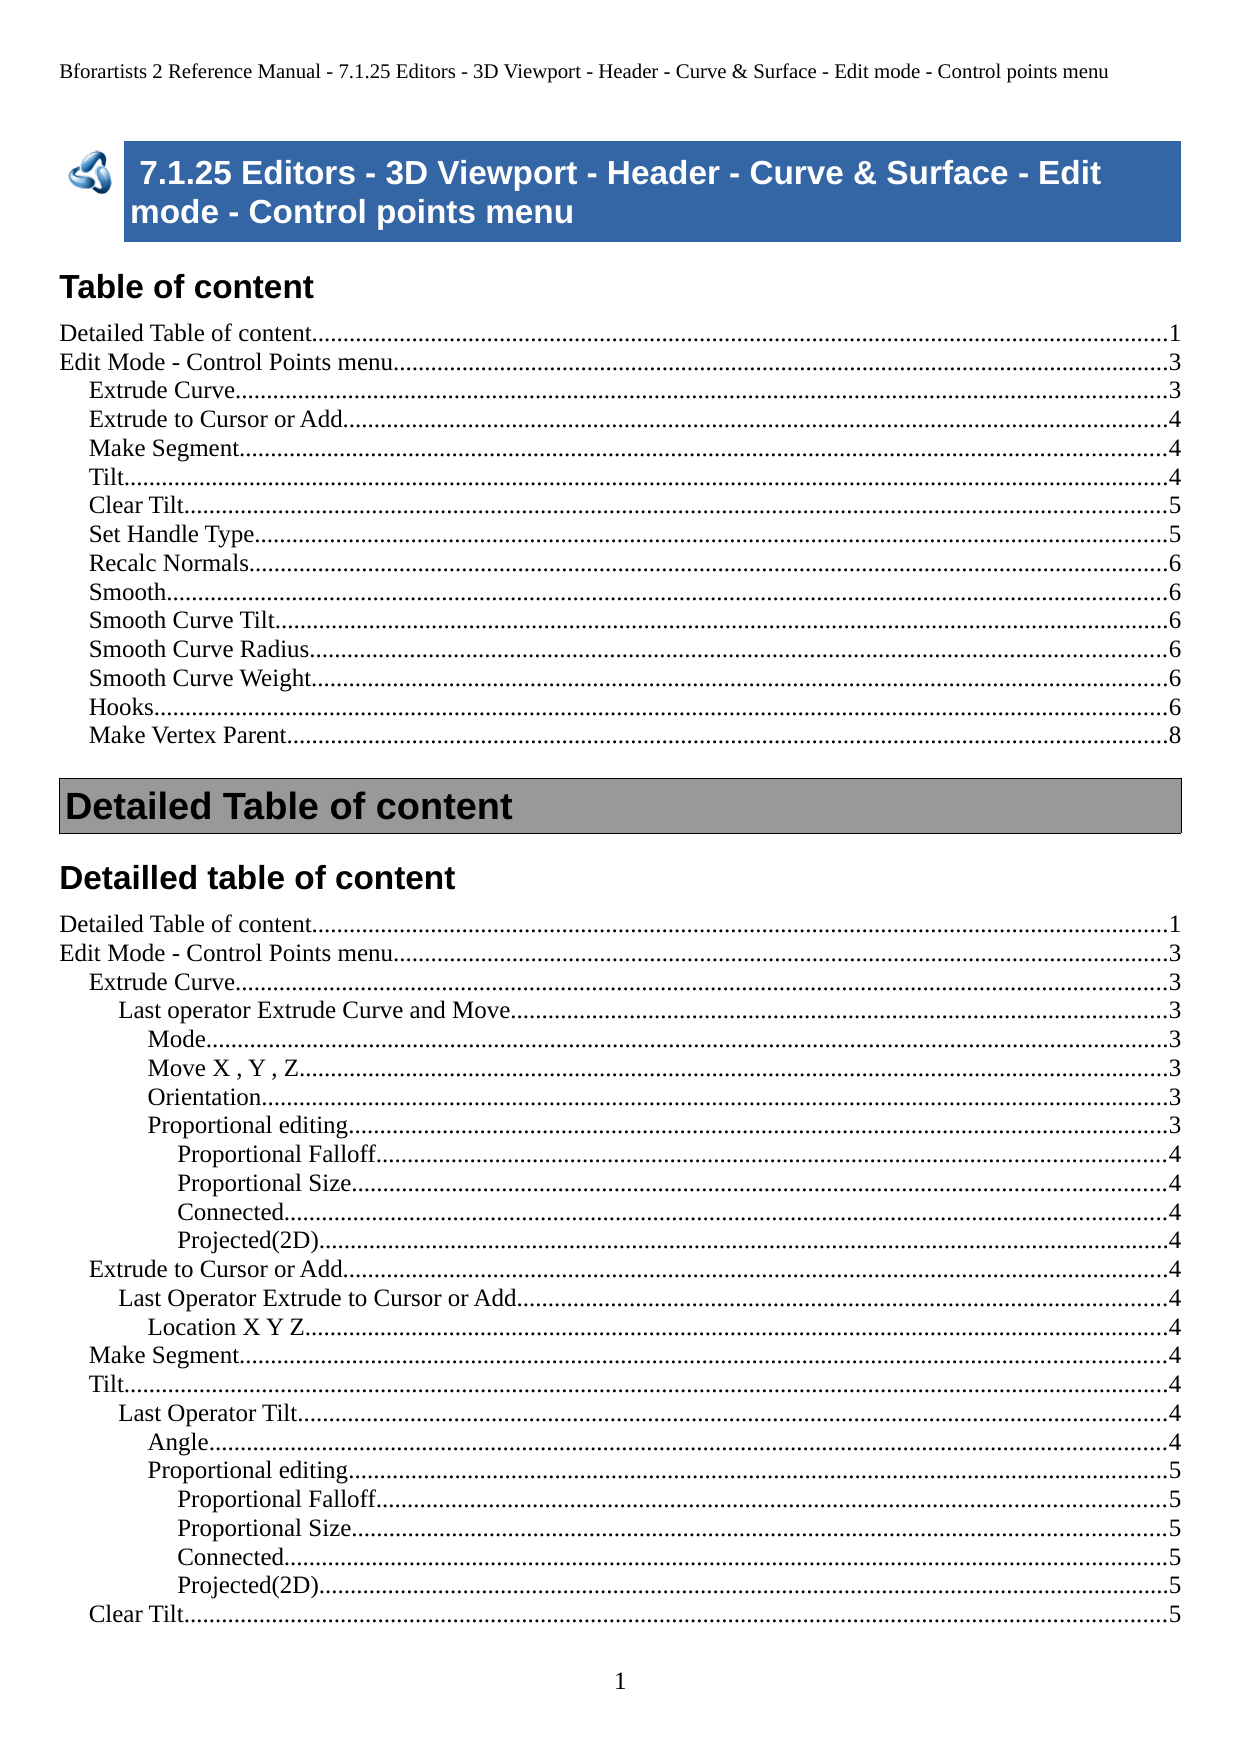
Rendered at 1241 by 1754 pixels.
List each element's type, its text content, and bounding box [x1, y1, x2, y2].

text Detailed Table of content 1 [59, 318, 1181, 347]
text Extrude Curve 3 [88, 967, 1181, 995]
text Smooth Curve Tilt 6 [88, 605, 1181, 634]
text Smooth 6 [88, 577, 1181, 605]
text Make Vertex Parent 8 [88, 720, 1181, 749]
text Edit Mode - Control Points menu 3 [59, 938, 1181, 967]
text Extrude to Cursor or Add 4 [88, 1254, 1181, 1283]
picture [65, 147, 114, 197]
text Angle 4 [147, 1427, 1181, 1455]
text Tilt 4 [88, 1369, 1181, 1398]
text Proportional Size 4 [177, 1168, 1181, 1197]
text Last Operator Extrude to Cursor or Add 4 [118, 1283, 1181, 1312]
text Projected(2D) 4 [177, 1225, 1181, 1254]
text Smooth Curve Radius 6 [88, 634, 1181, 663]
text Last operator Extrude Curve and Move 3 [118, 995, 1181, 1024]
text Hooks 6 [88, 692, 1181, 720]
text Projected(2D) 5 [177, 1570, 1181, 1599]
text Last Operator Tilt 4 [118, 1398, 1181, 1427]
text Proportional editing 3 [147, 1110, 1181, 1139]
text Mode 3 [147, 1024, 1181, 1053]
text Set Handle Type 5 [88, 519, 1181, 548]
text Smooth Curve Weight 6 [88, 663, 1181, 692]
text Orientation 3 [147, 1082, 1181, 1110]
text Extrude to Cursor or Add 4 [88, 404, 1181, 433]
text Proportional Falloff 4 [177, 1139, 1181, 1168]
text Detailed Table of content 1 [59, 909, 1181, 938]
table_header [59, 141, 124, 242]
text Tilt 4 [88, 462, 1181, 490]
text Location X Y Z 4 [147, 1312, 1181, 1340]
text Make Segment 4 [88, 1340, 1181, 1369]
text Connected 4 [177, 1197, 1181, 1225]
text Recalc Normals 6 [88, 548, 1181, 577]
table_header Detailed Table of content [60, 779, 1181, 833]
text Clear Tilt 5 [88, 1599, 1181, 1628]
table_header 7.1.25 Editors - 3D Viewport - Header - Curve & Surface - Edit mode - Control points menu [124, 141, 1181, 242]
subtitle Table of content [59, 267, 1181, 305]
text Edit Mode - Control Points menu 3 [59, 347, 1181, 375]
subtitle Detailled table of content [59, 858, 1181, 897]
text Proportional Size 5 [177, 1513, 1181, 1542]
text Make Segment 4 [88, 433, 1181, 462]
text Proportional editing 5 [147, 1455, 1181, 1484]
text Clear Tilt 5 [88, 490, 1181, 519]
text Extrude Curve 3 [88, 375, 1181, 404]
text Move X , Y , Z 3 [147, 1053, 1181, 1082]
text Connected 5 [177, 1542, 1181, 1570]
text Proportional Falloff 5 [177, 1484, 1181, 1513]
